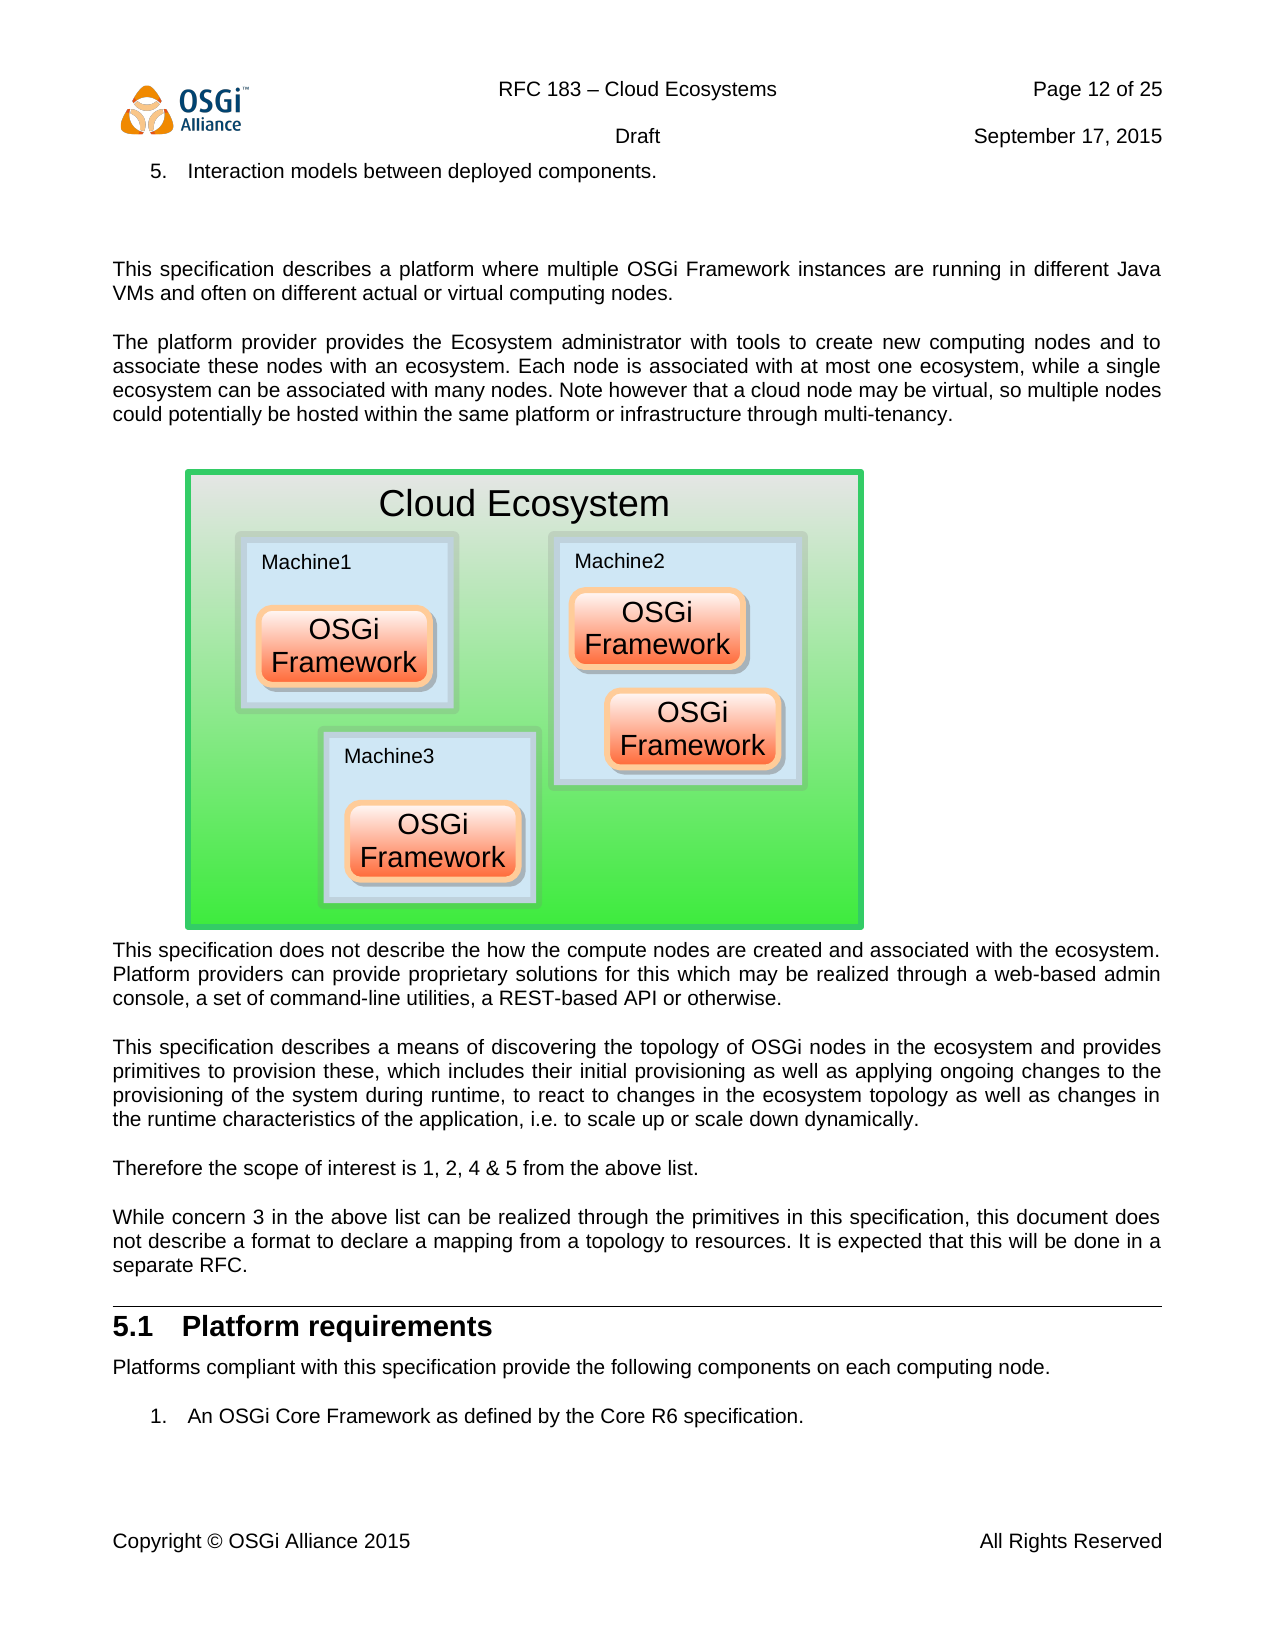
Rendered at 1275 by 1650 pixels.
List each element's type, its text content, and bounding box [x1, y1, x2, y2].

text Therefore the scope of interest is 1, 2, 4 & 5 from the above list. [112, 1156, 1162, 1179]
text This specification describes a means of discovering the topology of OSGi nodes in the ecosystem and provides primitives to provision these, which includes their initial provisioning as well as applying ongoing changes to the provisioning of the system during runtime, to react to changes in the ecosystem topology as well as changes in the runtime characteristics of the application, i.e. to scale up or scale down dynamically. [112, 1035, 1162, 1131]
text While concern 3 in the above list can be realized through the primitives in this specification, this document does not describe a format to declare a mapping from a topology to resources. It is expected that this will be done in a separate RFC. [112, 1204, 1162, 1276]
subtitle Platform requirements [112, 1307, 1162, 1342]
picture [113, 78, 257, 142]
text The platform provider provides the Ecosystem administrator with tools to create new computing nodes and to associate these nodes with an ecosystem. Each node is associated with at most one ecosystem, while a single ecosystem can be associated with many nodes. Note however that a cloud node may be virtual, so multiple nodes could potentially be hosted within the same platform or infrastructure through multi-tenancy. [112, 330, 1162, 426]
list An OSGi Core Framework as defined by the Core R6 specification. [150, 1404, 1162, 1428]
text This specification describes a platform where multiple OSGi Framework instances are running in different Java VMs and often on different actual or virtual computing nodes. [112, 257, 1162, 305]
text Platforms compliant with this specification provide the following components on each computing node. [112, 1355, 1162, 1379]
text This specification does not describe the how the compute nodes are created and associated with the ecosystem. Platform providers can provide proprietary solutions for this which may be realized through a web-based admin console, a set of command-line utilities, a REST-based API or otherwise. [112, 451, 1162, 1010]
list Interaction models between deployed components. [150, 159, 1162, 183]
